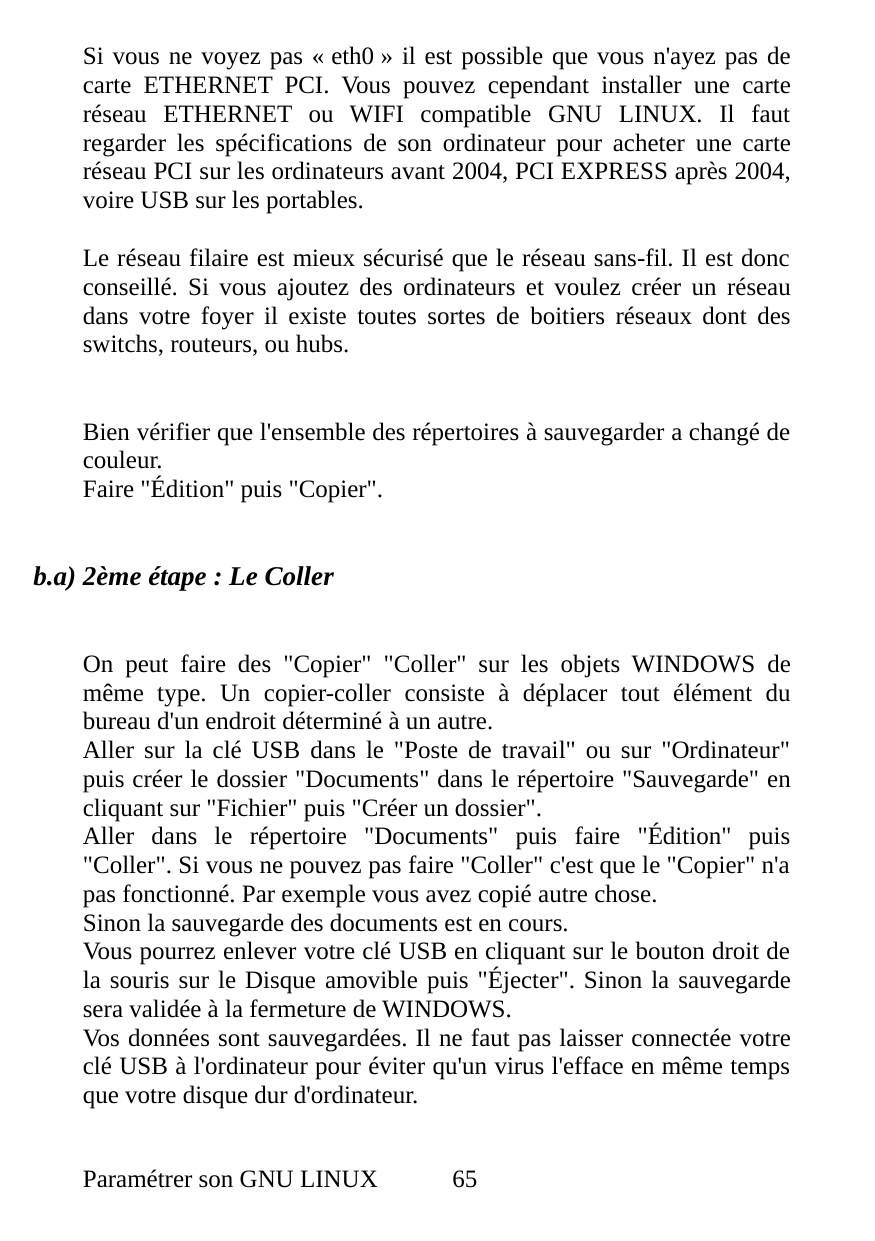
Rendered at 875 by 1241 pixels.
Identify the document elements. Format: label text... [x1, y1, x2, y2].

text On peut faire des "Copier" "Coller" sur les objets WINDOWS de même type. Un copier-coller consiste à déplacer tout élément du bureau d'un endroit déterminé à un autre. [83, 649, 791, 735]
text Vous pourrez enlever votre clé USB en cliquant sur le bouton droit de la souris sur le Disque amovible puis "Éjecter". Sinon la sauvegarde sera validée à la fermeture de WINDOWS. [83, 936, 791, 1023]
text Si vous ne voyez pas « eth0 » il est possible que vous n'ayez pas de carte ETHERNET PCI. Vous pouvez cependant installer une carte réseau ETHERNET ou WIFI compatible GNU LINUX. Il faut regarder les spécifications de son ordinateur pour acheter une carte réseau PCI sur les ordinateurs avant 2004, PCI EXPRESS après 2004, voire USB sur les portables. [83, 41, 791, 214]
text Aller dans le répertoire "Documents" puis faire "Édition" puis "Coller". Si vous ne pouvez pas faire "Coller" c'est que le "Copier" n'a pas fonctionné. Par exemple vous avez copié autre chose. [83, 821, 791, 908]
text Le réseau filaire est mieux sécurisé que le réseau sans-fil. Il est donc conseillé. Si vous ajoutez des ordinateurs et voulez créer un réseau dans votre foyer il existe toutes sortes de boitiers réseaux dont des switchs, routeurs, ou hubs. [83, 243, 791, 358]
text Aller sur la clé USB dans le "Poste de travail" ou sur "Ordinateur" puis créer le dossier "Documents" dans le répertoire "Sauvegarde" en cliquant sur "Fichier" puis "Créer un dossier". [83, 735, 791, 821]
text Vos données sont sauvegardées. Il ne faut pas laisser connectée votre clé USB à l'ordinateur pour éviter qu'un virus l'efface en même temps que votre disque dur d'ordinateur. [83, 1023, 791, 1109]
text Sinon la sauvegarde des documents est en cours. [83, 908, 791, 936]
text Faire "Édition" puis "Copier". [83, 474, 791, 503]
subtitle 2ème étape : Le Coller [83, 560, 791, 591]
text Bien vérifier que l'ensemble des répertoires à sauvegarder a changé de couleur. [83, 417, 791, 474]
